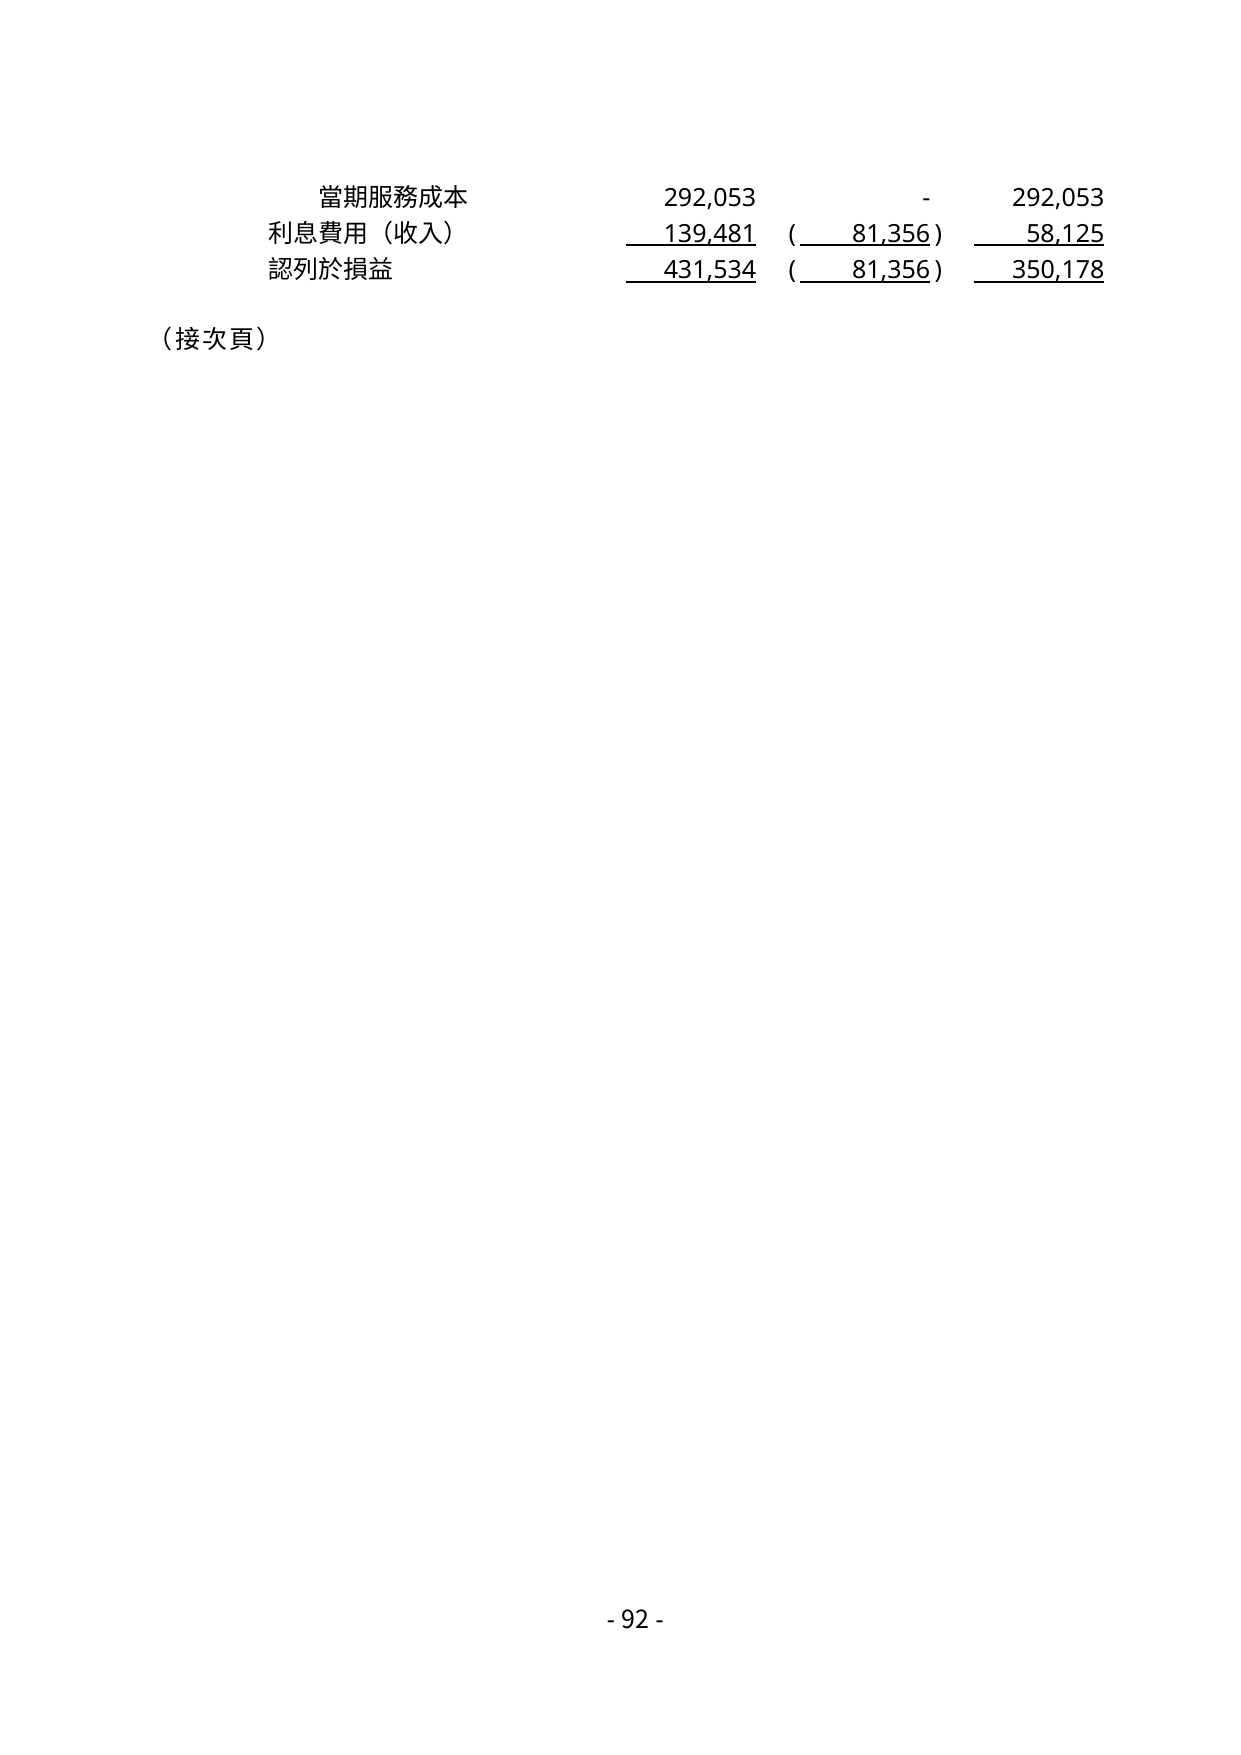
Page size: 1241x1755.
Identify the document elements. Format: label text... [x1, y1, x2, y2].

table_cell [774, 177, 782, 213]
table_cell 292,053 [957, 177, 1122, 213]
table_cell [774, 250, 782, 286]
table_cell 431,534 [608, 250, 774, 286]
table_cell - [783, 177, 948, 213]
table_cell [600, 177, 608, 213]
table_cell [948, 250, 957, 286]
text （接次頁） [148, 320, 1122, 356]
table_cell 350,178 [957, 250, 1122, 286]
table_cell [948, 214, 957, 250]
table_cell 58,125 [957, 214, 1122, 250]
table_cell 當期服務成本 [266, 177, 599, 213]
table_cell [774, 214, 782, 250]
table_cell 利息費用（收入） [266, 214, 599, 250]
table_cell 認列於損益 [266, 250, 599, 286]
table_cell ( 81,356 ) [783, 250, 948, 286]
table_cell [600, 250, 608, 286]
table_cell 139,481 [608, 214, 774, 250]
table_cell 292,053 [608, 177, 774, 213]
table_cell [948, 177, 957, 213]
table_cell ( 81,356 ) [783, 214, 948, 250]
table_cell [600, 214, 608, 250]
